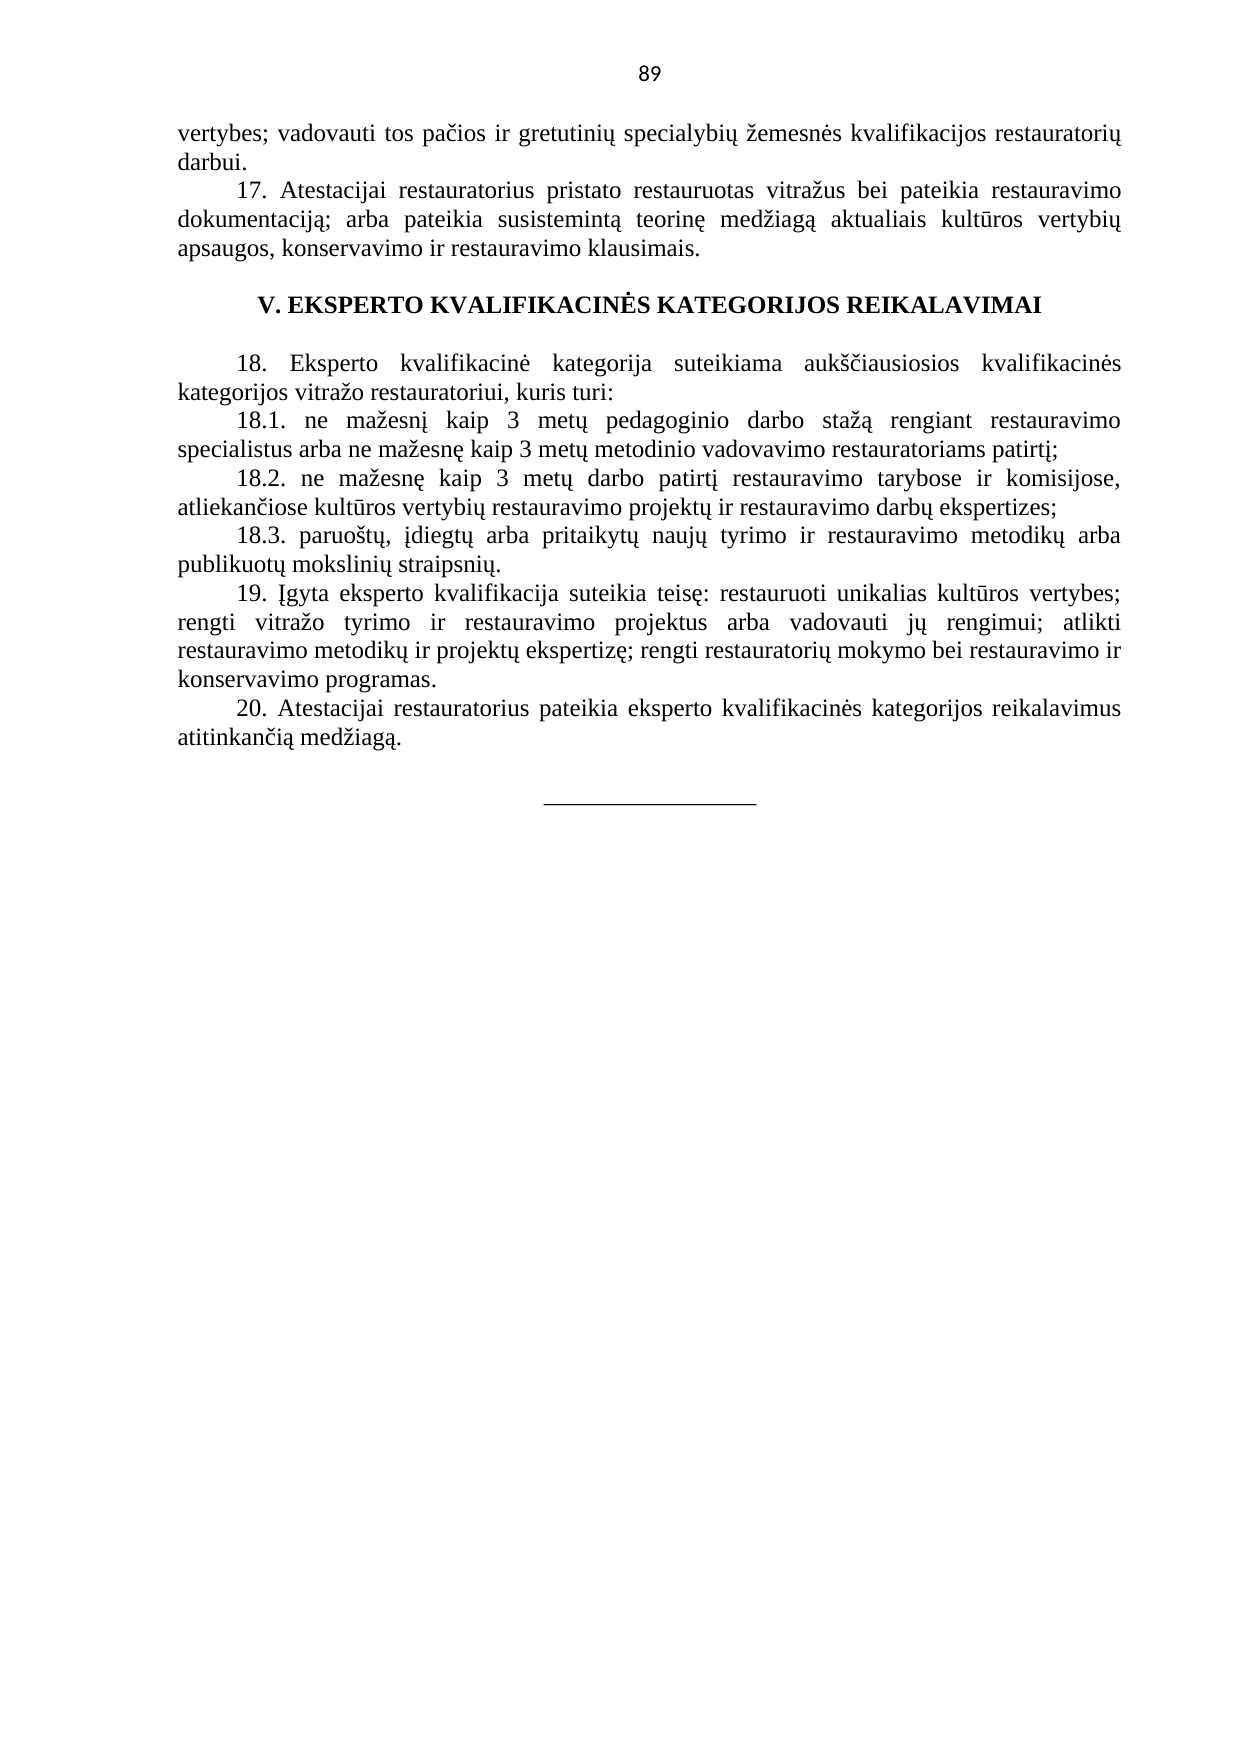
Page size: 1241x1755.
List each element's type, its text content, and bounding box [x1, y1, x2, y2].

text vertybes; vadovauti tos pačios ir gretutinių specialybių žemesnės kvalifikacijos restauratorių darbui. [177, 118, 1122, 176]
text 18.3. paruoštų, įdiegtų arba pritaikytų naujų tyrimo ir restauravimo metodikų arba publikuotų mokslinių straipsnių. [177, 521, 1122, 578]
text V. EKSPERTO KVALIFIKACINĖS KATEGORIJOS REIKALAVIMAI [177, 291, 1122, 319]
text _________________ [177, 779, 1122, 808]
text 17. Atestacijai restauratorius pristato restauruotas vitražus bei pateikia restauravimo dokumentaciją; arba pateikia susistemintą teorinę medžiagą aktualiais kultūros vertybių apsaugos, konservavimo ir restauravimo klausimais. [177, 176, 1122, 262]
text 19. Įgyta eksperto kvalifikacija suteikia teisę: restauruoti unikalias kultūros vertybes; rengti vitražo tyrimo ir restauravimo projektus arba vadovauti jų rengimui; atlikti restauravimo metodikų ir projektų ekspertizę; rengti restauratorių mokymo bei restauravimo ir konservavimo programas. [177, 578, 1122, 693]
text 18.2. ne mažesnę kaip 3 metų darbo patirtį restauravimo tarybose ir komisijose, atliekančiose kultūros vertybių restauravimo projektų ir restauravimo darbų ekspertizes; [177, 463, 1122, 521]
text 18.1. ne mažesnį kaip 3 metų pedagoginio darbo stažą rengiant restauravimo specialistus arba ne mažesnę kaip 3 metų metodinio vadovavimo restauratoriams patirtį; [177, 406, 1122, 463]
text 20. Atestacijai restauratorius pateikia eksperto kvalifikacinės kategorijos reikalavimus atitinkančią medžiagą. [177, 693, 1122, 751]
text 18. Eksperto kvalifikacinė kategorija suteikiama aukščiausiosios kvalifikacinės kategorijos vitražo restauratoriui, kuris turi: [177, 348, 1122, 406]
